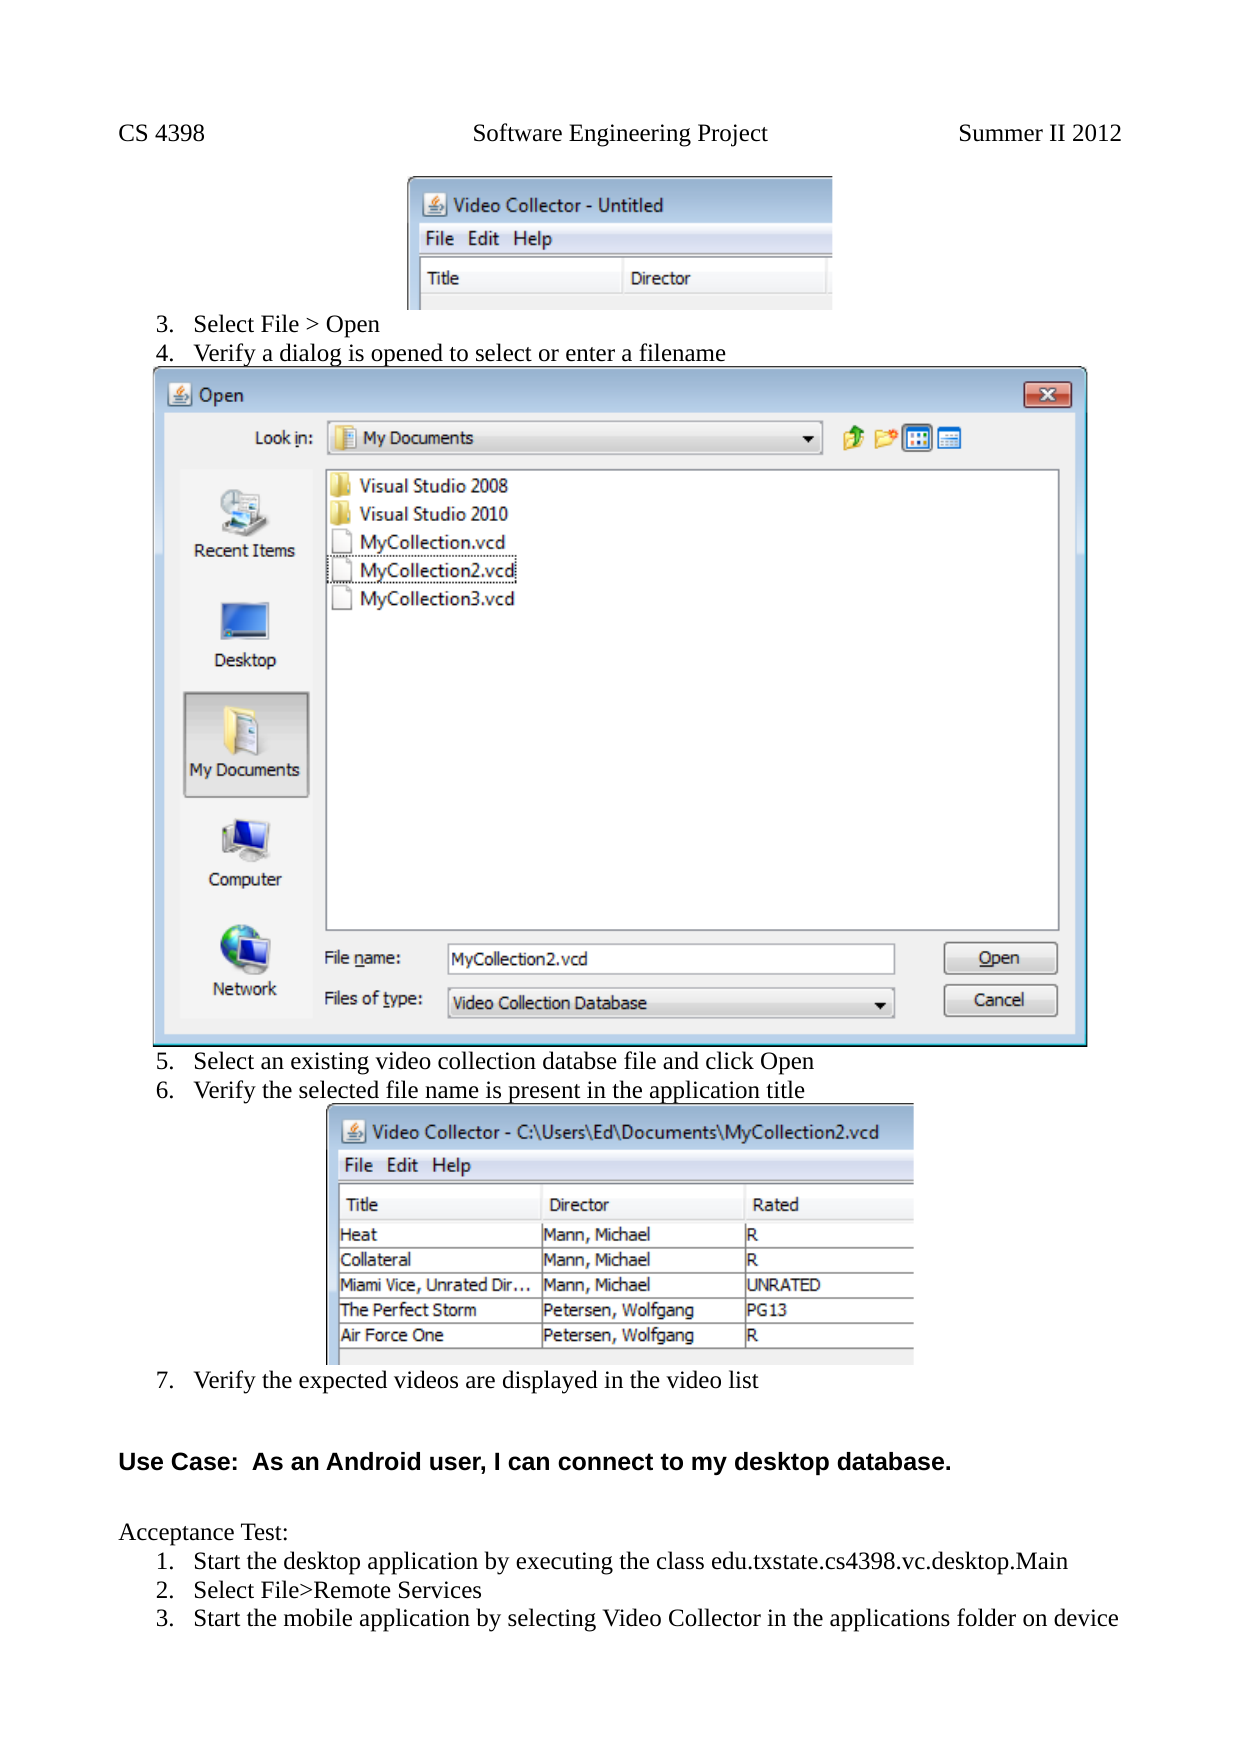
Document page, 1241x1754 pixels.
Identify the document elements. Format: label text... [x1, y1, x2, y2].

subtitle Use Case: As an Android user, I can connect to my desktop database. [118, 1447, 1122, 1476]
list Select File > Open [156, 310, 1122, 338]
list Verify a dialog is opened to select or enter a filename [156, 338, 1122, 367]
picture [407, 176, 833, 310]
list Select an existing video collection databse file and click Open [156, 1047, 1122, 1075]
list Start the desktop application by executing the class edu.txstate.cs4398.vc.desktop.Main [156, 1546, 1122, 1575]
list Select File>Remote Services [156, 1575, 1122, 1603]
list Verify the expected videos are displayed in the video list [156, 1365, 1122, 1393]
picture [152, 366, 1088, 1047]
picture [326, 1103, 914, 1365]
text Acceptance Test: [118, 1517, 1122, 1546]
list Start the mobile application by selecting Video Collector in the applications folder on device [156, 1603, 1122, 1632]
list Verify the selected file name is present in the application title [156, 1075, 1122, 1104]
